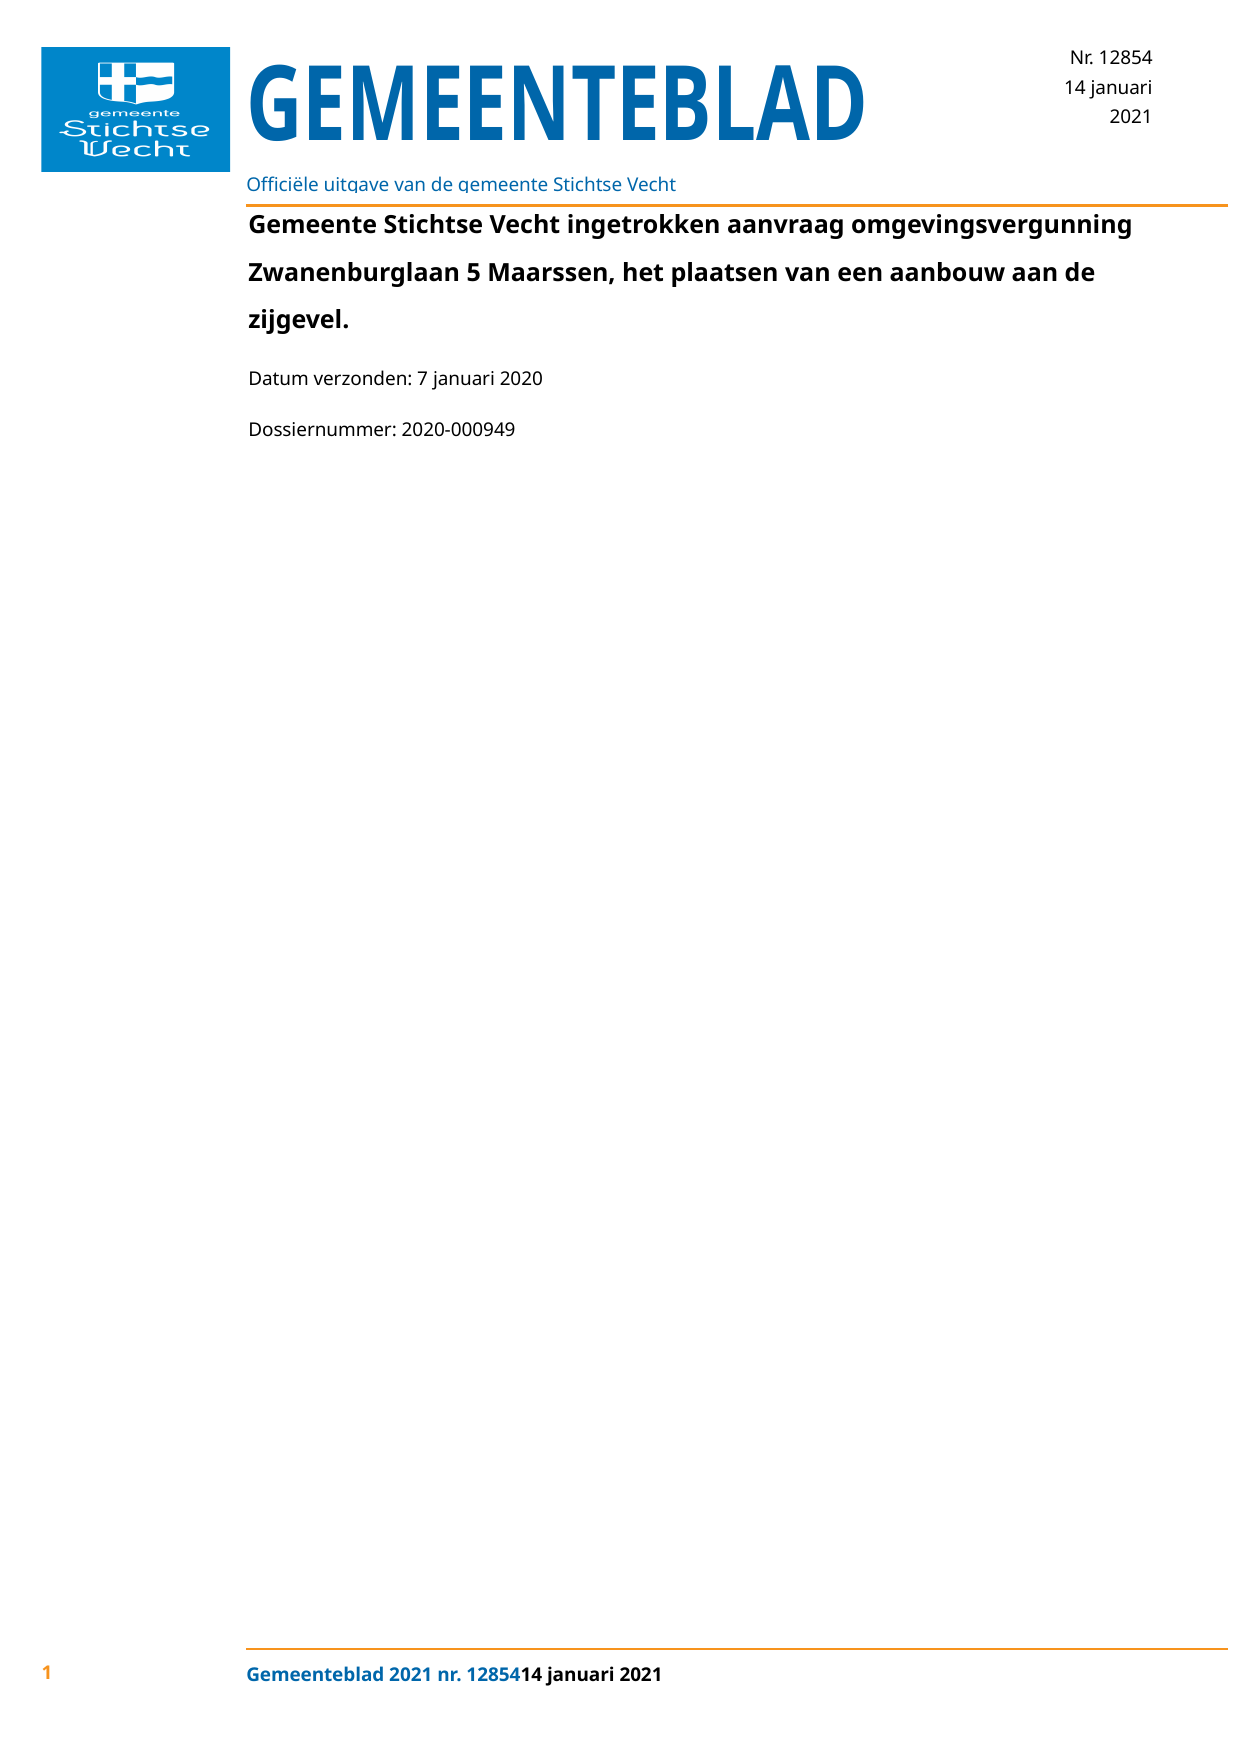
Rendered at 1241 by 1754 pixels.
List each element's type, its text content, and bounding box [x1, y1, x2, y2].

text Dossiernummer: 2020-000949 [248, 416, 1152, 442]
text Datum verzonden: 7 januari 2020 [248, 366, 1152, 391]
picture [137, 63, 174, 103]
text Gemeente Stichtse Vecht ingetrokken aanvraag omgevingsvergunning Zwanenburglaan 5 Maarssen, het plaatsen van een aanbouw aan de zijgevel. [248, 207, 1152, 336]
picture [99, 63, 135, 101]
